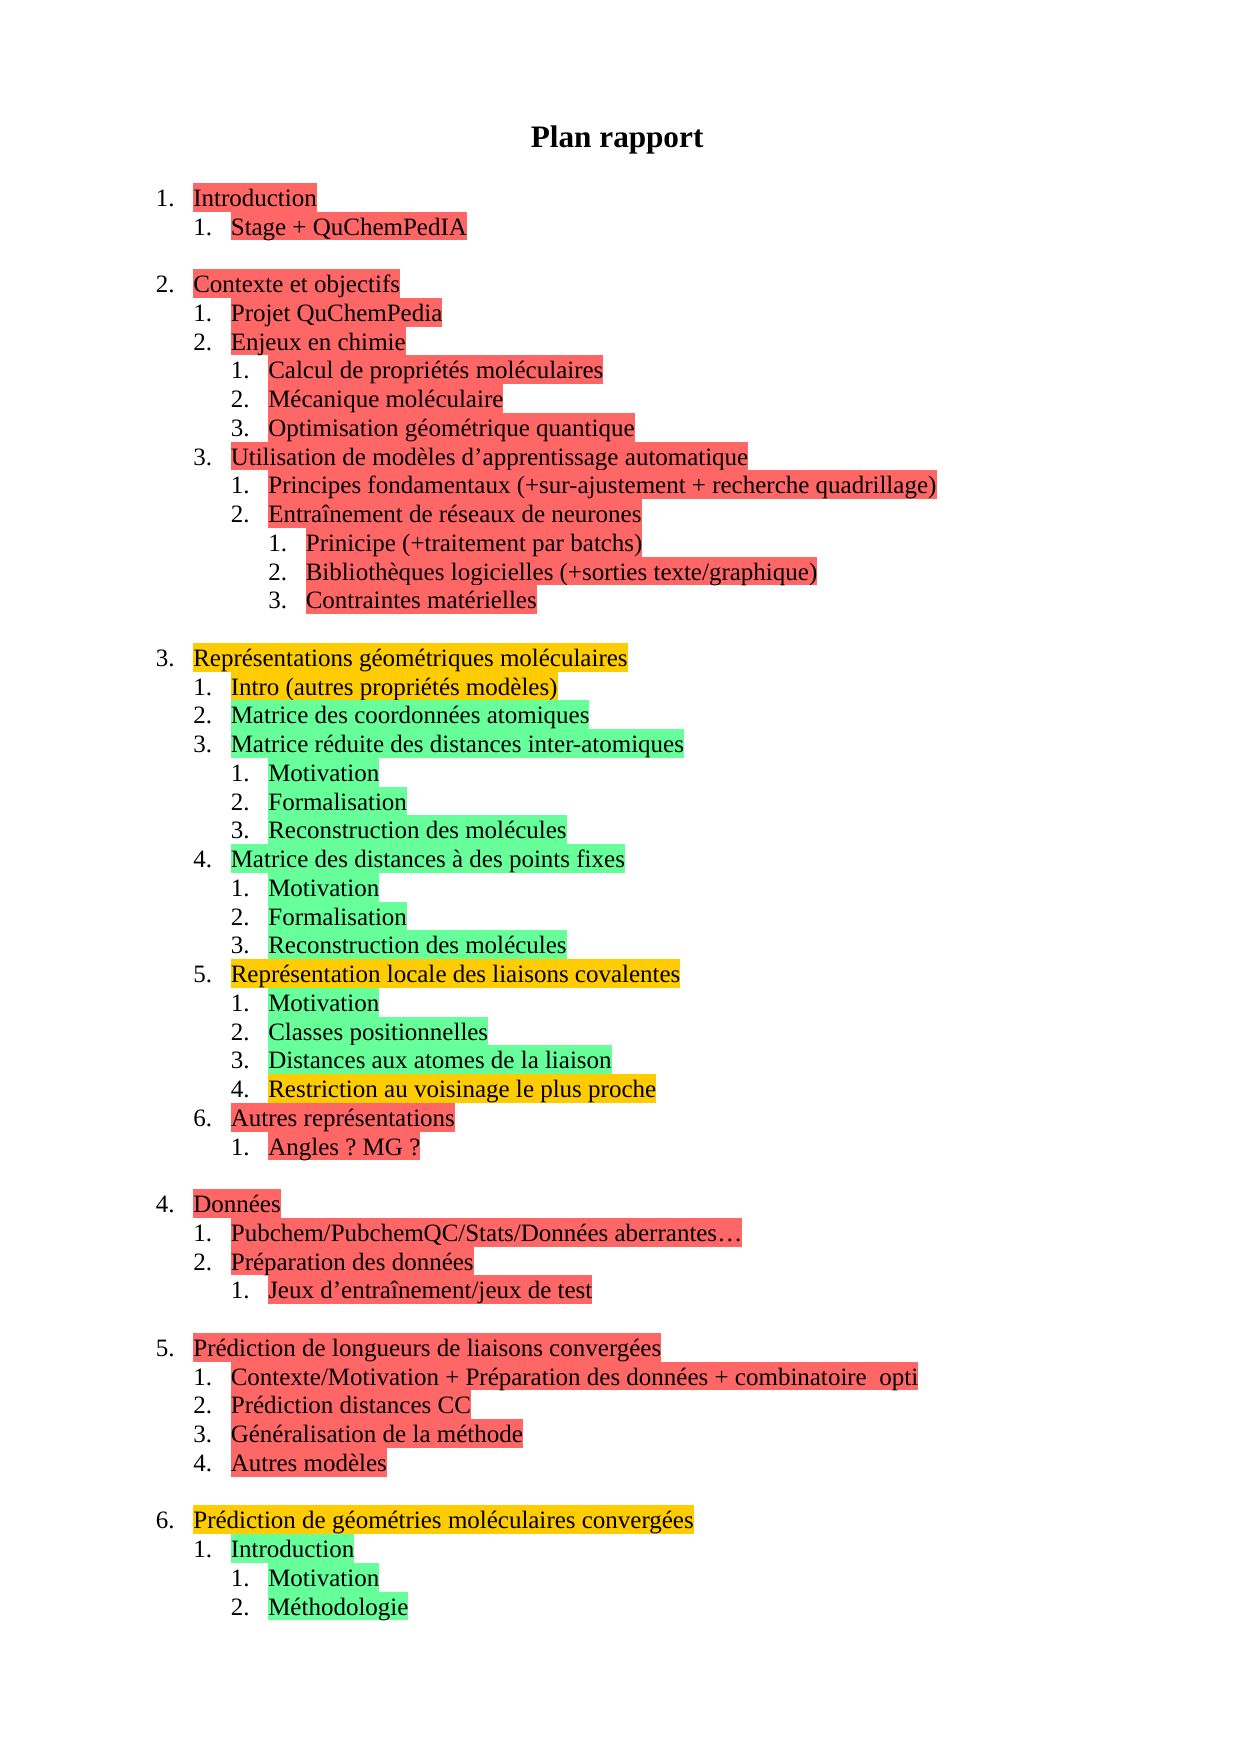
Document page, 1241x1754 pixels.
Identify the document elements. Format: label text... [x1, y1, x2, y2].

list Autres modèles [193, 1448, 1122, 1477]
list Introduction [156, 183, 1122, 212]
list Calcul de propriétés moléculaires [231, 355, 1122, 384]
list Enjeux en chimie [193, 327, 1122, 355]
list Motivation [231, 873, 1122, 902]
list Prédiction de géométries moléculaires convergées [156, 1505, 1122, 1534]
text Plan rapport [118, 118, 1122, 154]
list Motivation [231, 758, 1122, 787]
list Préparation des données [193, 1247, 1122, 1275]
list Généralisation de la méthode [193, 1419, 1122, 1448]
list Contexte/Motivation + Préparation des données + combinatoire opti [193, 1362, 1122, 1390]
list Intro (autres propriétés modèles) [193, 672, 1122, 700]
list Reconstruction des molécules [231, 815, 1122, 844]
list Données [156, 1189, 1122, 1218]
list Pubchem/PubchemQC/Stats/Données aberrantes… [193, 1218, 1122, 1247]
list Contexte et objectifs [156, 269, 1122, 298]
list Reconstruction des molécules [231, 930, 1122, 959]
list Méthodologie [231, 1592, 1122, 1620]
list Mécanique moléculaire [231, 384, 1122, 413]
list Entraînement de réseaux de neurones [231, 499, 1122, 528]
list Stage + QuChemPedIA [193, 212, 1122, 240]
list Matrice réduite des distances inter-atomiques [193, 729, 1122, 758]
list Prédiction de longueurs de liaisons convergées [156, 1333, 1122, 1362]
list Restriction au voisinage le plus proche [231, 1074, 1122, 1103]
list Motivation [231, 988, 1122, 1017]
list Formalisation [231, 787, 1122, 815]
list Distances aux atomes de la liaison [231, 1045, 1122, 1074]
list Principes fondamentaux (+sur-ajustement + recherche quadrillage) [231, 470, 1122, 499]
list Représentation locale des liaisons covalentes [193, 959, 1122, 988]
list Motivation [231, 1563, 1122, 1592]
list Prédiction distances CC [193, 1390, 1122, 1419]
list Classes positionnelles [231, 1017, 1122, 1045]
list Matrice des coordonnées atomiques [193, 700, 1122, 729]
list Angles ? MG ? [231, 1132, 1122, 1160]
list Projet QuChemPedia [193, 298, 1122, 327]
list Jeux d’entraînement/jeux de test [231, 1275, 1122, 1304]
list Autres représentations [193, 1103, 1122, 1132]
list Matrice des distances à des points fixes [193, 844, 1122, 873]
list Contraintes matérielles [268, 585, 1122, 614]
list Bibliothèques logicielles (+sorties texte/graphique) [268, 557, 1122, 585]
list Représentations géométriques moléculaires [156, 643, 1122, 672]
list Formalisation [231, 902, 1122, 930]
list Optimisation géométrique quantique [231, 413, 1122, 442]
list Utilisation de modèles d’apprentissage automatique [193, 442, 1122, 470]
list Introduction [193, 1534, 1122, 1563]
list Prinicipe (+traitement par batchs) [268, 528, 1122, 557]
